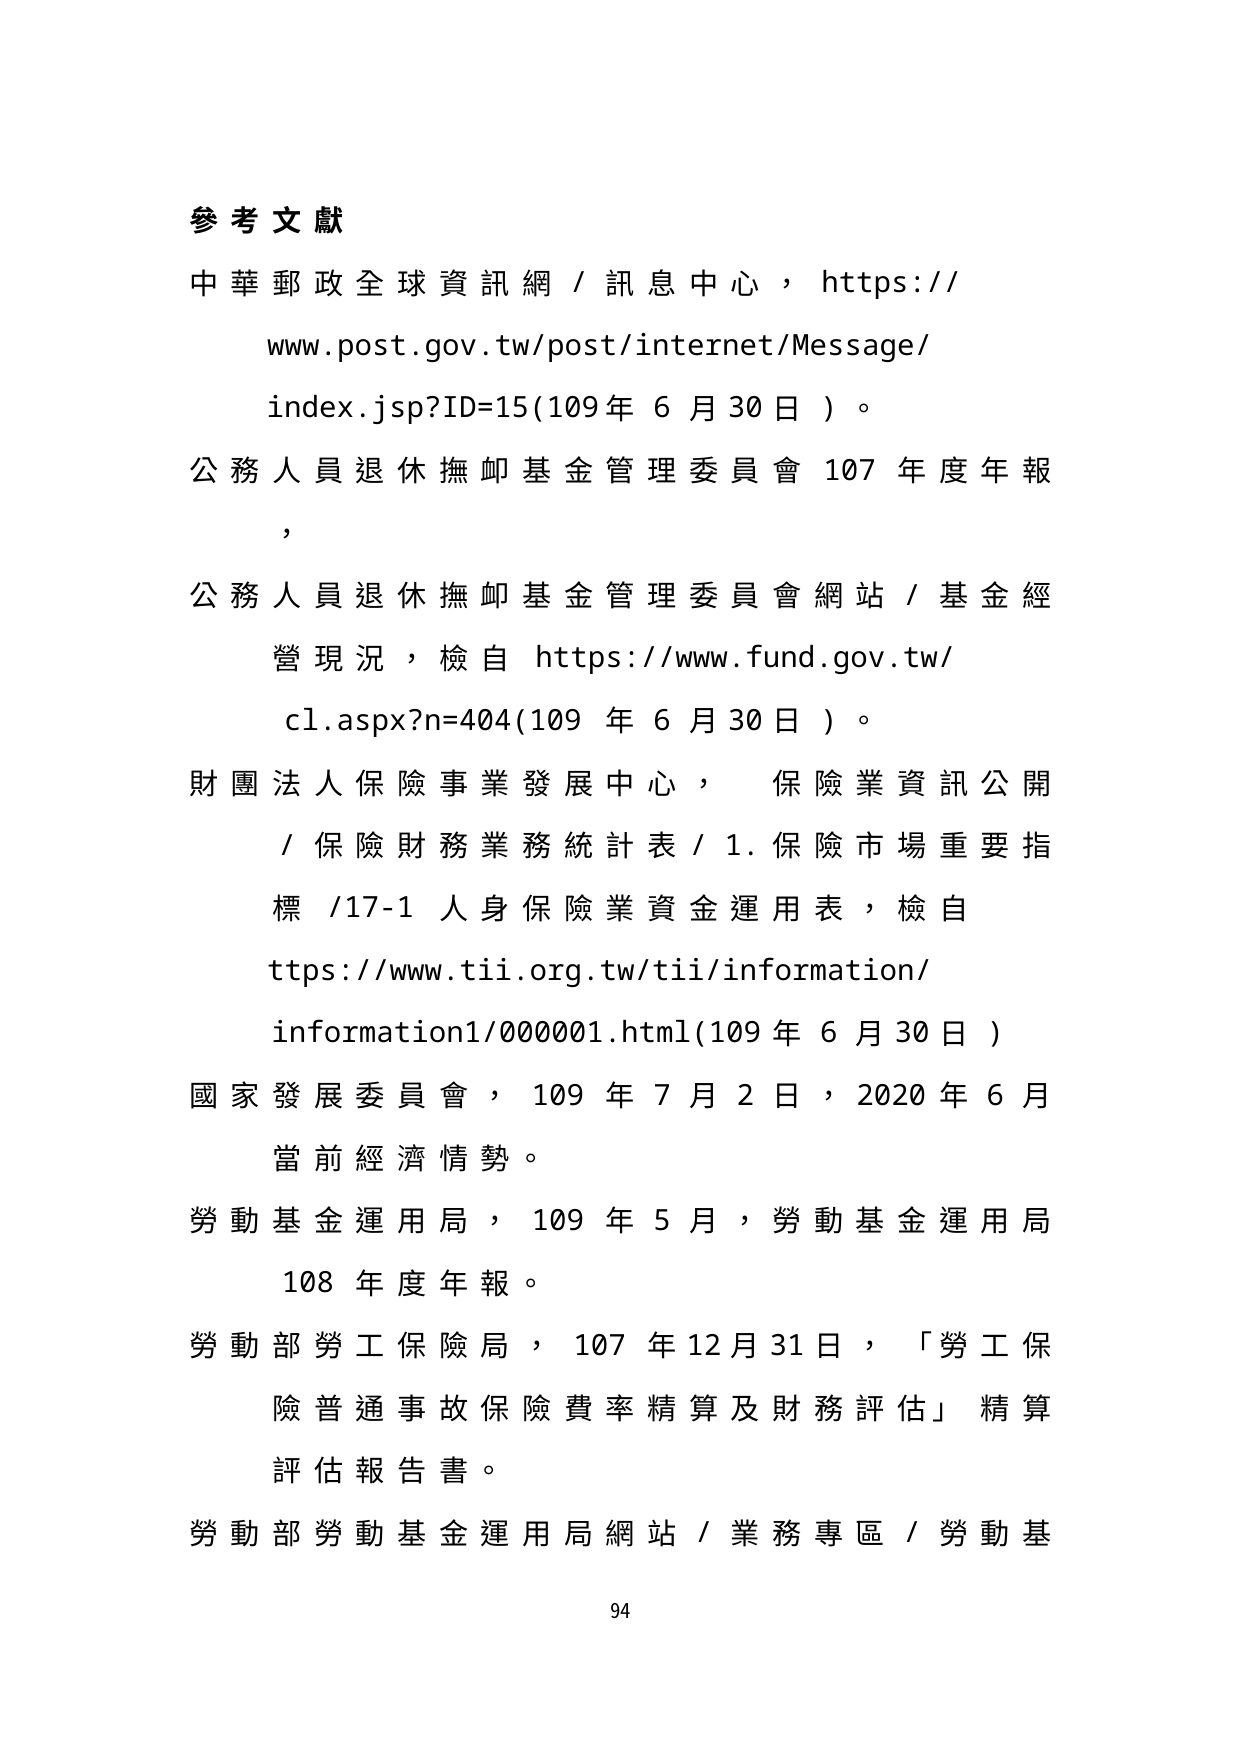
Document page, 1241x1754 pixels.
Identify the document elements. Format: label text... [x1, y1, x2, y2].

text 公務人員退休撫卹基金管理委員會107年度年報， [183, 427, 1058, 552]
text 財團法人保險事業發展中心， 保險業資訊公開/保險財務業務統計表/ 1.保險市場重要指標/17-1人身保險業資金運用表，檢自ttps://www.tii.org.tw/tii/information/information1/000001.html(109年6月30日) [183, 740, 1058, 1052]
text 中華郵政全球資訊網/訊息中心，https://www.post.gov.tw/post/internet/Message/index.jsp?ID=15(109年6月30日)。 [183, 240, 1058, 427]
text 國家發展委員會，109年7月2日，2020年6月當前經濟情勢。 [183, 1052, 1058, 1177]
text 勞動基金運用局，109年5月，勞動基金運用局108年度年報。 [183, 1177, 1058, 1302]
text 參考文獻 [183, 177, 1058, 240]
text 勞動部勞動基金運用局網站/業務專區/勞動基 [183, 1490, 1058, 1552]
text 勞動部勞工保險局，107年12月31日，「勞工保險普通事故保險費率精算及財務評估」精算評估報告書。 [183, 1302, 1058, 1490]
text 公務人員退休撫卹基金管理委員會網站/基金經營現況，檢自https://www.fund.gov.tw/cl.aspx?n=404(109年6月30日)。 [183, 552, 1058, 740]
